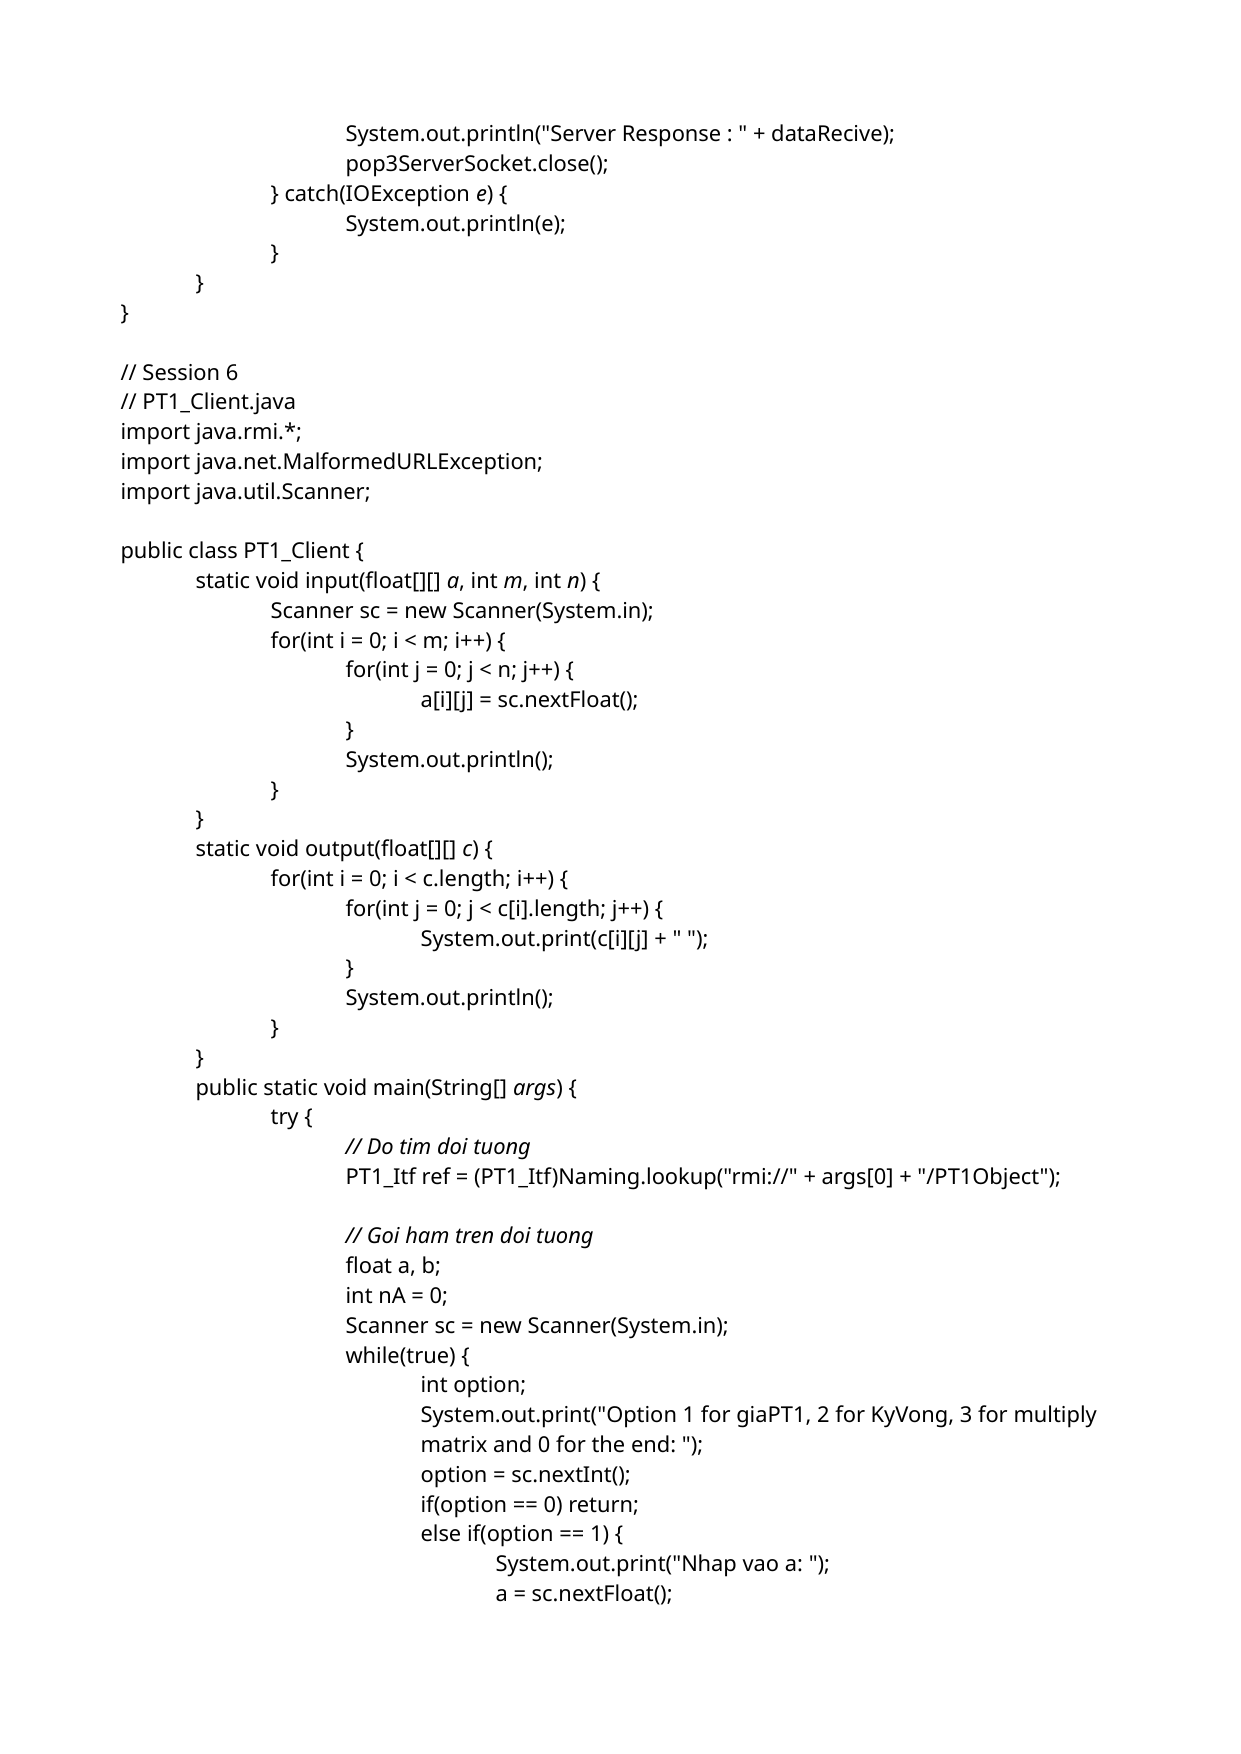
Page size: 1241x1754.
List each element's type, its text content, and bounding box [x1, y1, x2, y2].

text Scanner sc = new Scanner(System.in); [345, 1310, 1123, 1339]
text public class PT1_Client { [120, 535, 1123, 565]
text Scanner sc = new Scanner(System.in); [270, 595, 1123, 624]
text // Session 6 [120, 356, 1123, 386]
text static void input(float[][] a, int m, int n) { [195, 565, 1123, 595]
text float a, b; [345, 1250, 1123, 1280]
text for(int j = 0; j < c[i].length; j++) { [345, 893, 1123, 922]
text System.out.println("Server Response : " + dataRecive); [345, 118, 1123, 148]
text System.out.println(); [345, 744, 1123, 773]
text a[i][j] = sc.nextFloat(); [420, 684, 1123, 714]
text // PT1_Client.java [120, 386, 1123, 416]
text } [195, 267, 1123, 297]
text try { [270, 1101, 1123, 1131]
text } [270, 237, 1123, 267]
text } [120, 297, 1123, 327]
text // Goi ham tren doi tuong [345, 1220, 1123, 1250]
text } [345, 952, 1123, 982]
text else if(option == 1) { [420, 1518, 1123, 1548]
text } [270, 1012, 1123, 1042]
text import java.rmi.*; [120, 416, 1123, 446]
text for(int i = 0; i < m; i++) { [270, 624, 1123, 654]
text } [270, 773, 1123, 803]
text option = sc.nextInt(); [420, 1459, 1123, 1488]
text for(int j = 0; j < n; j++) { [345, 654, 1123, 684]
text PT1_Itf ref = (PT1_Itf)Naming.lookup("rmi://" + args[0] + "/PT1Object"); [345, 1161, 1123, 1191]
text for(int i = 0; i < c.length; i++) { [270, 863, 1123, 893]
text } [195, 803, 1123, 833]
text a = sc.nextFloat(); [495, 1578, 1123, 1608]
text import java.util.Scanner; [120, 476, 1123, 505]
text while(true) { [345, 1339, 1123, 1369]
text // Do tim doi tuong [345, 1131, 1123, 1161]
text System.out.print("Option 1 for giaPT1, 2 for KyVong, 3 for multiply matrix and 0 for the end: "); [420, 1399, 1123, 1459]
text } catch(IOException e) { [270, 178, 1123, 207]
text int option; [420, 1369, 1123, 1399]
text import java.net.MalformedURLException; [120, 446, 1123, 476]
text } [345, 714, 1123, 744]
text static void output(float[][] c) { [195, 833, 1123, 863]
text System.out.println(e); [345, 207, 1123, 237]
text System.out.println(); [345, 982, 1123, 1012]
text System.out.print("Nhap vao a: "); [495, 1548, 1123, 1578]
text if(option == 0) return; [420, 1488, 1123, 1518]
text public static void main(String[] args) { [195, 1071, 1123, 1101]
text } [195, 1042, 1123, 1071]
text pop3ServerSocket.close(); [345, 148, 1123, 178]
text System.out.print(c[i][j] + " "); [420, 922, 1123, 952]
text int nA = 0; [345, 1280, 1123, 1310]
